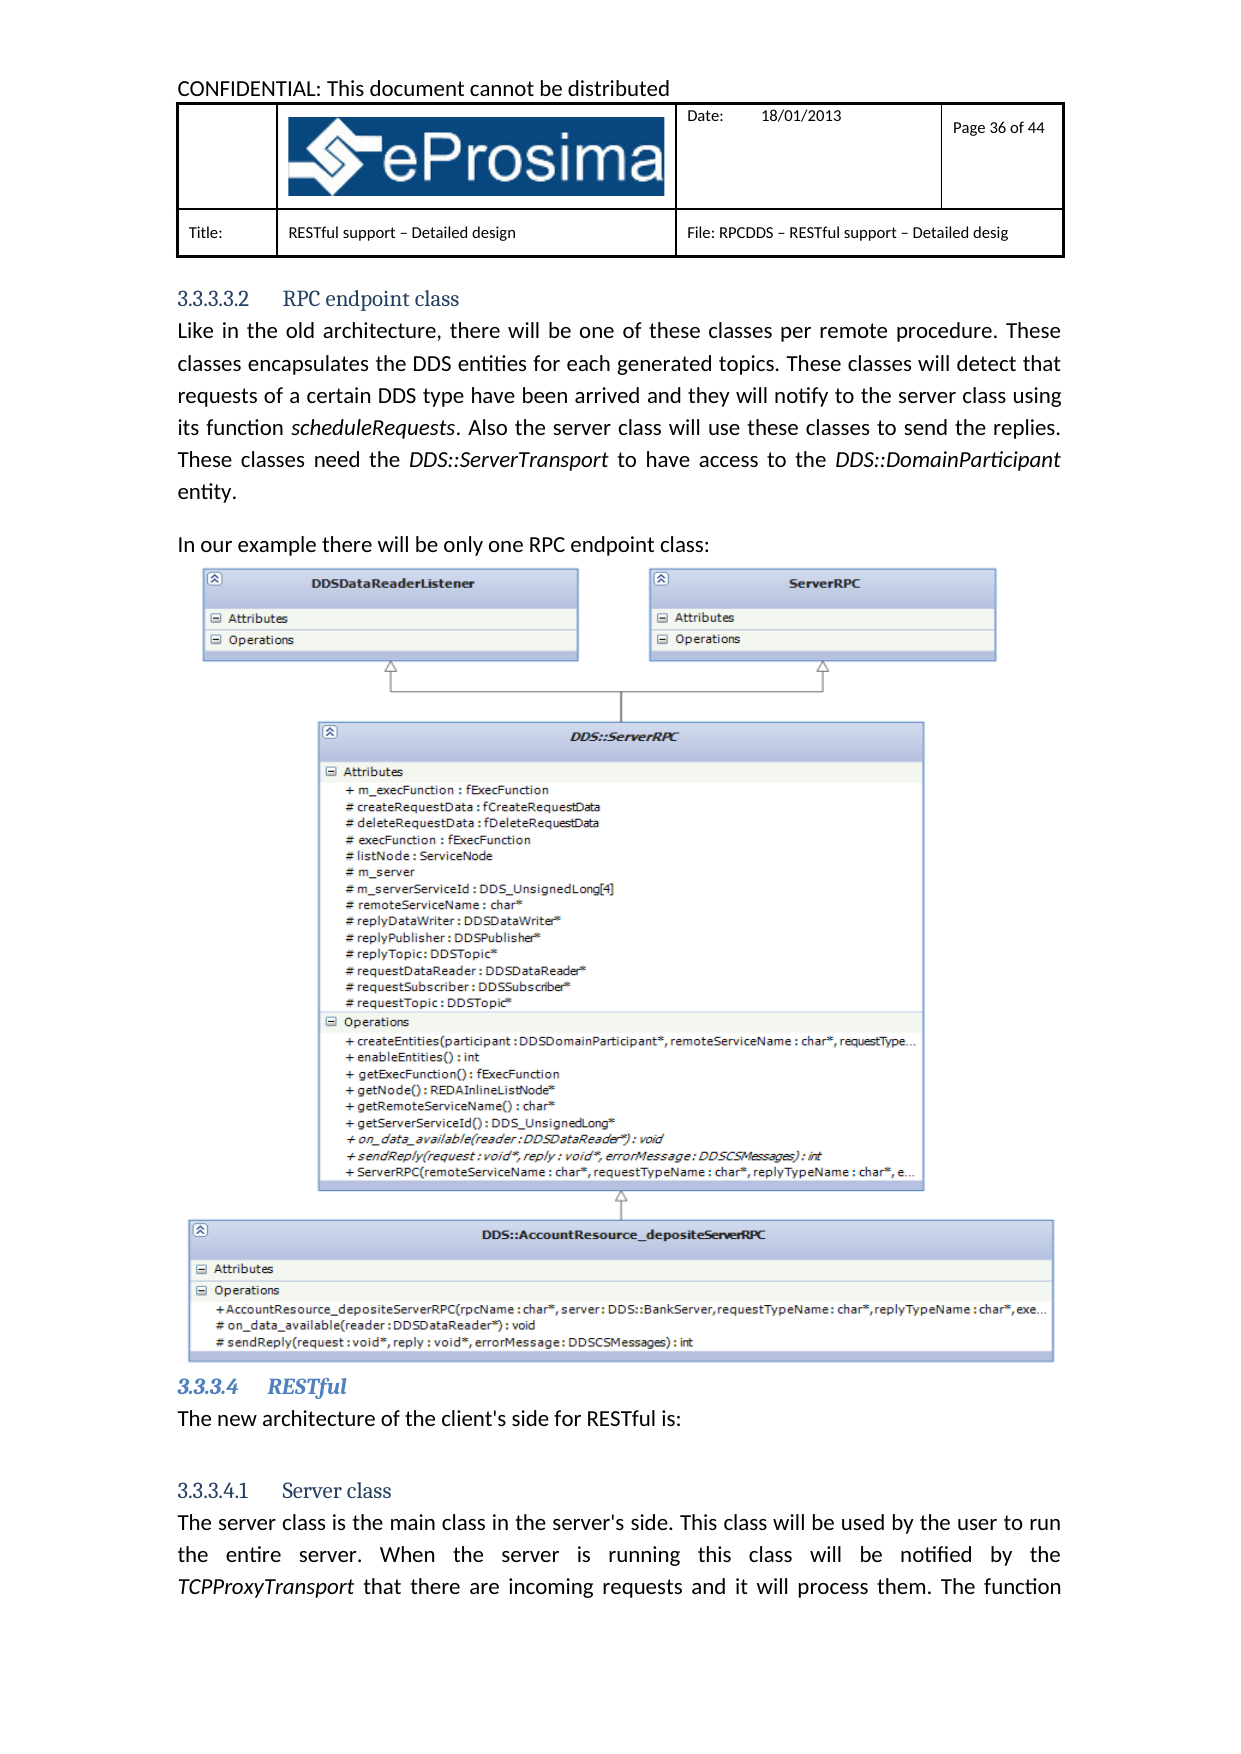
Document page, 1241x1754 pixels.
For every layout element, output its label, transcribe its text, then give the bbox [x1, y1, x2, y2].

text The server class is the main class in the server's side. This class will be used by the user to run the entire server. When the server is running this class will be notified by the TCPProxyTransport that there are incoming requests and it will process them. The function [177, 1508, 1063, 1600]
picture [177, 558, 1063, 1370]
text Like in the old architecture, there will be one of these classes per remote procedure. These classes encapsulates the DDS entities for each generated topics. These classes will detect that requests of a certain DDS type have been arrived and they will notify to the server class using its function scheduleRequests. Also the server class will use these classes to send the replies. These classes need the DDS::ServerTransport to have access to the DDS::DomainParticipant entity. [177, 316, 1063, 505]
text The new architecture of the client's side for RESTful is: [177, 1404, 1063, 1432]
picture [288, 117, 665, 196]
subtitle RPC endpoint class [177, 286, 1063, 313]
subtitle RESTful [177, 1370, 1063, 1400]
subtitle Server class [177, 1478, 1063, 1504]
text In our example there will be only one RPC endpoint class: [177, 530, 1063, 558]
